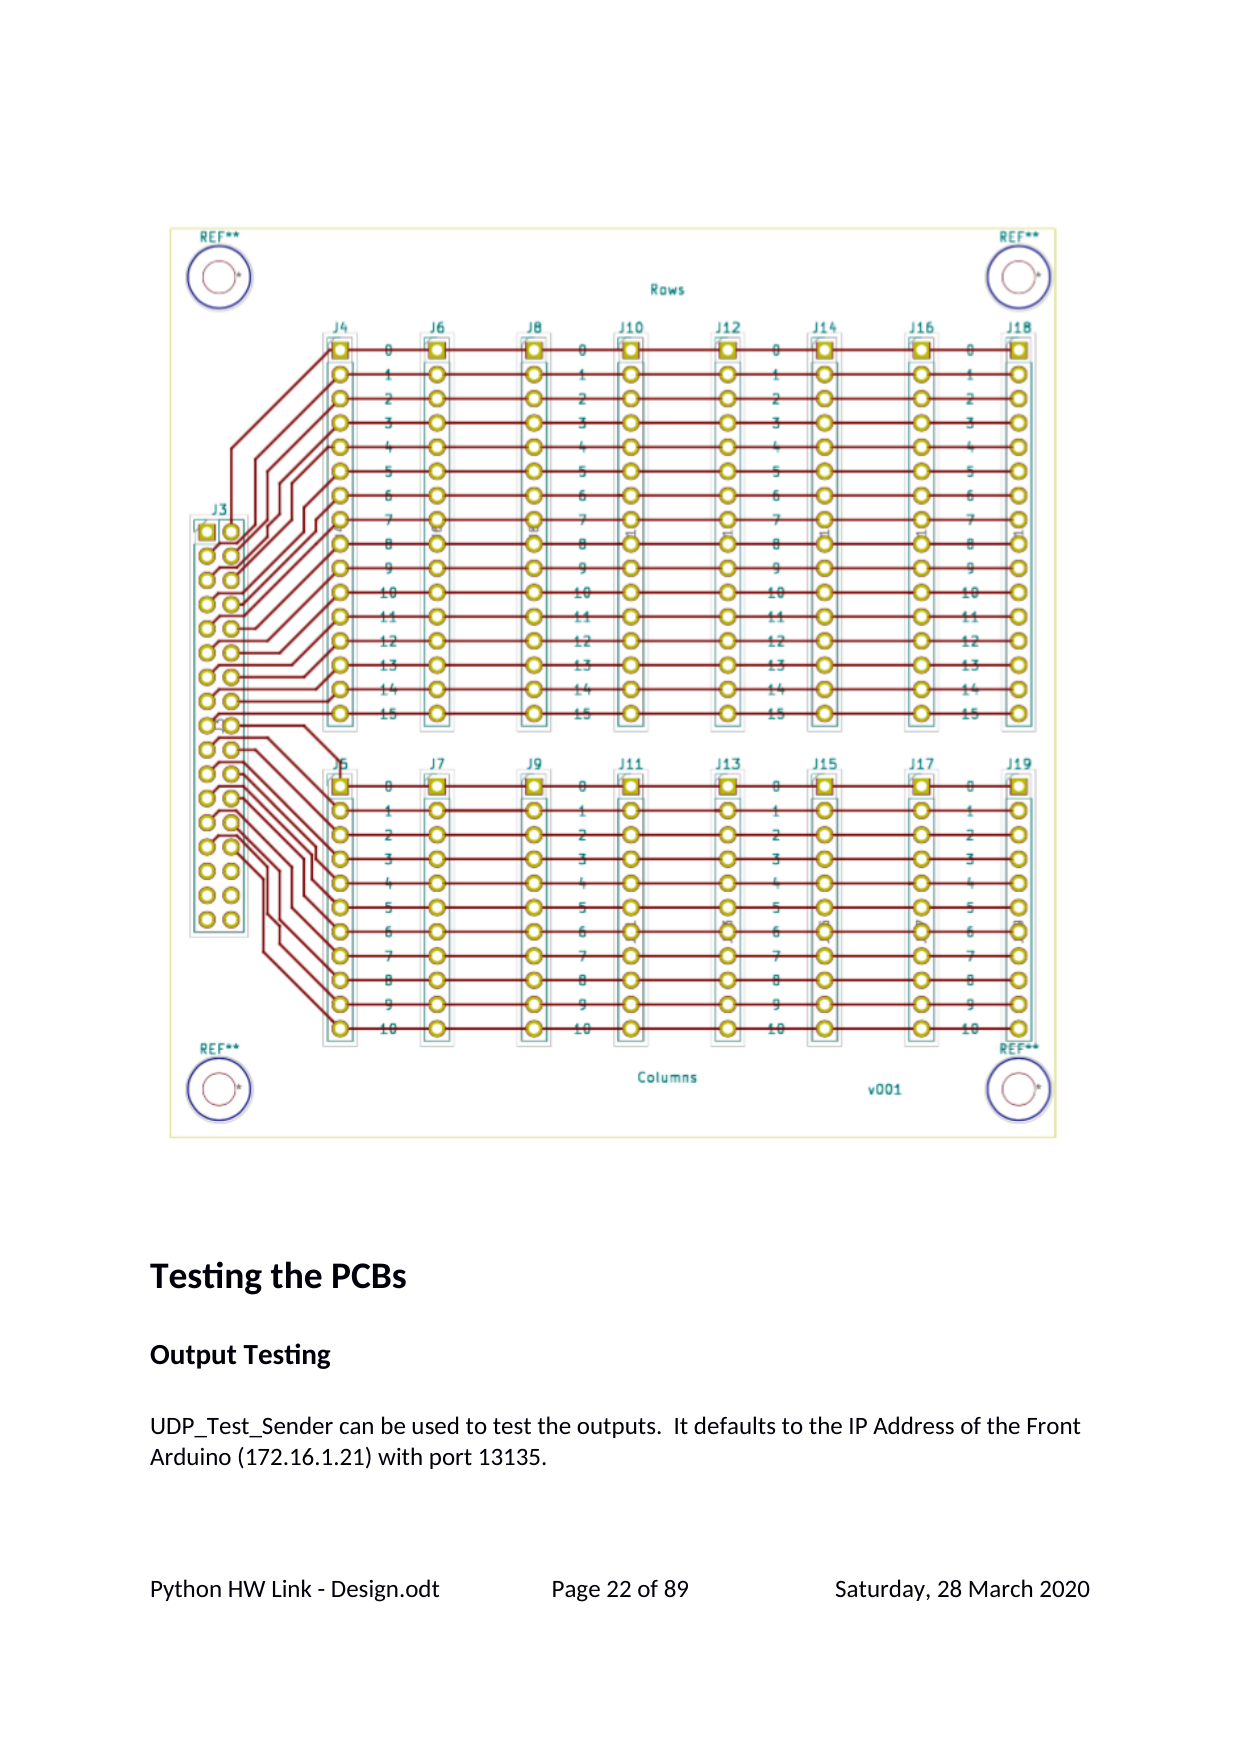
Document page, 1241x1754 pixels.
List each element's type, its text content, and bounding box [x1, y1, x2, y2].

text UDP_Test_Sender can be used to test the outputs. It defaults to the IP Address of the Front Arduino (172.16.1.21) with port 13135. [150, 1410, 1090, 1471]
subtitle Testing the PCBs [150, 1252, 1090, 1298]
picture [150, 211, 1091, 1154]
subtitle Output Testing [150, 1336, 1090, 1371]
